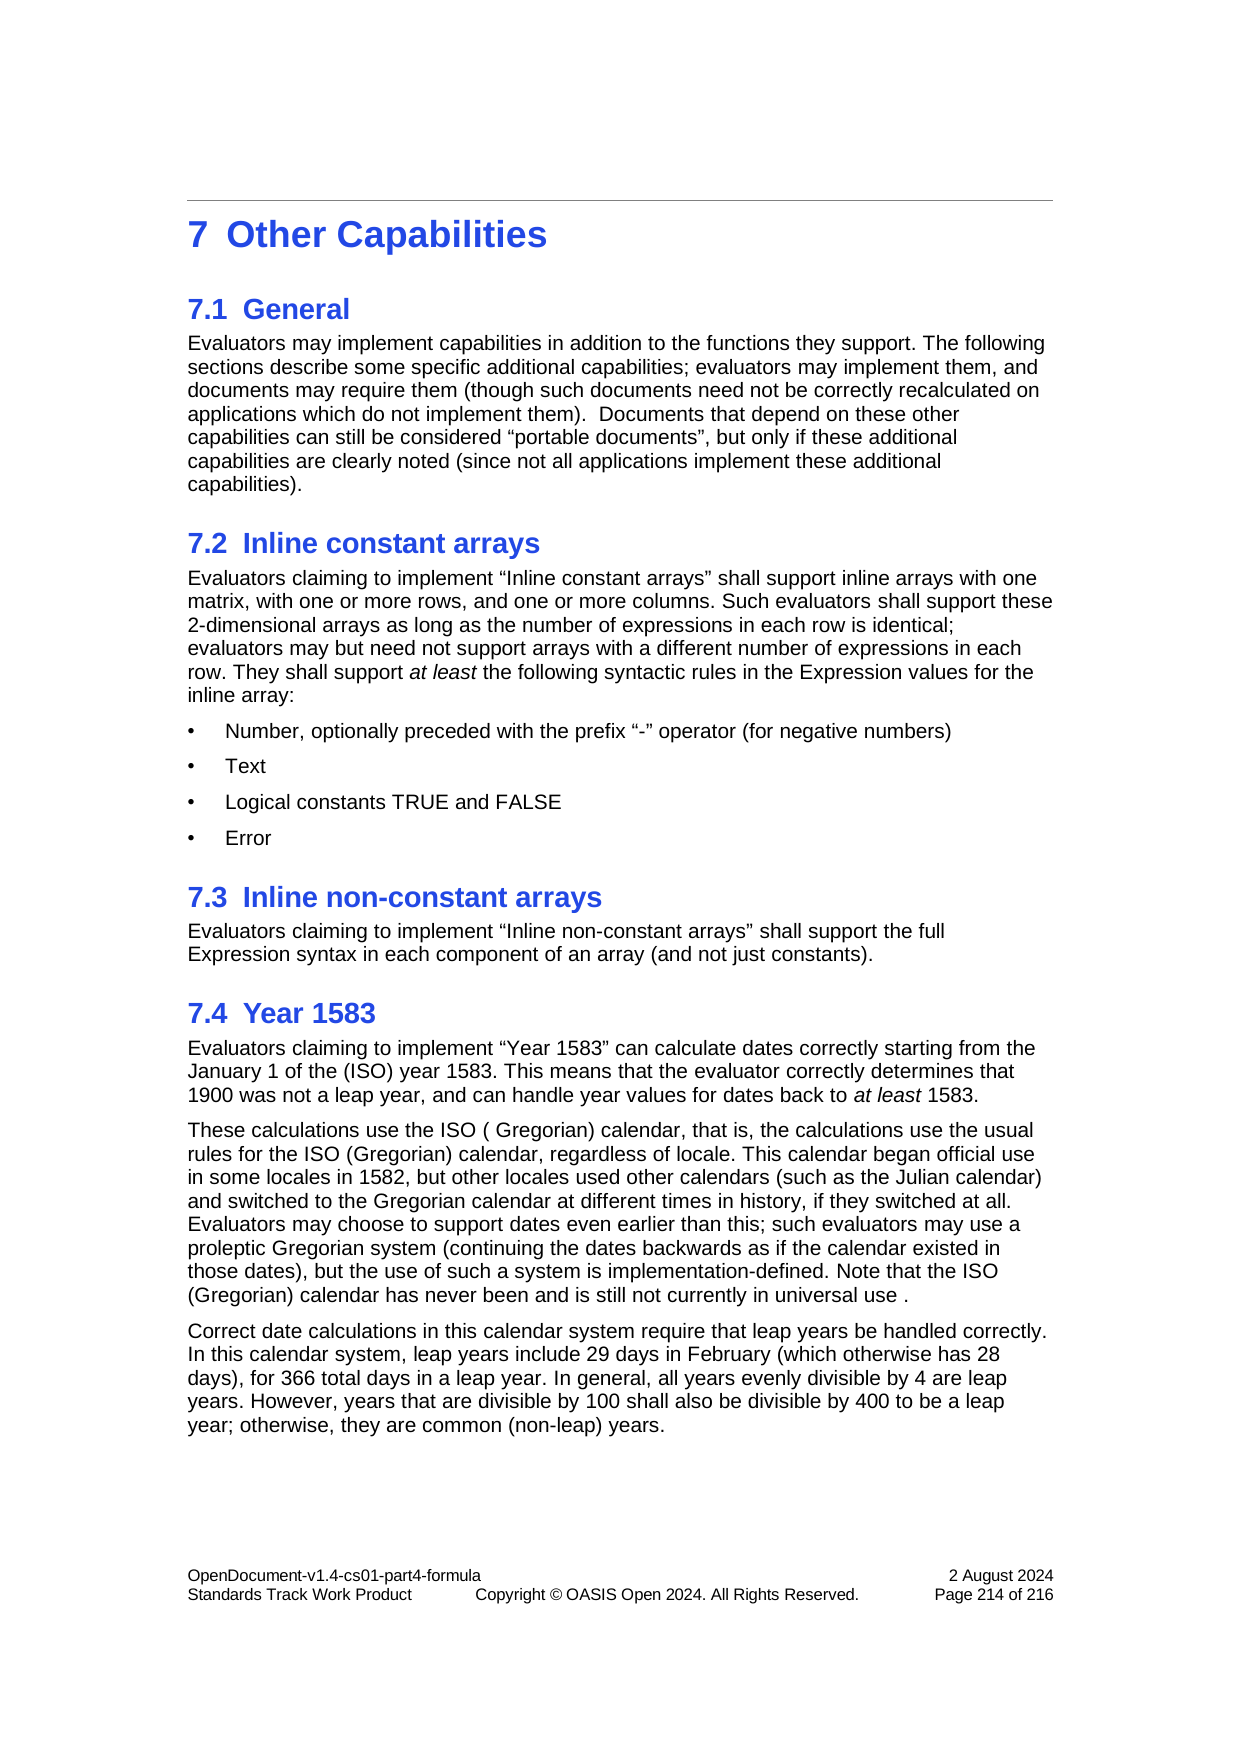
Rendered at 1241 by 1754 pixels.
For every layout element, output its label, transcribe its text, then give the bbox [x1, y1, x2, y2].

text Evaluators claiming to implement “Inline non-constant arrays” shall support the full Expression syntax in each component of an array (and not just constants). [187, 919, 1053, 966]
subtitle Other Capabilities [187, 201, 1053, 256]
subtitle Inline constant arrays [187, 527, 1053, 560]
text Correct date calculations in this calendar system require that leap years be handled correctly. In this calendar system, leap years include 29 days in February (which otherwise has 28 days), for 366 total days in a leap year. In general, all years evenly divisible by 4 are leap years. However, years that are divisible by 100 shall also be divisible by 400 to be a leap year; otherwise, they are common (non-leap) years. [187, 1319, 1053, 1437]
list Logical constants TRUE and FALSE [187, 791, 1053, 814]
subtitle General [187, 293, 1053, 326]
list Text [187, 755, 1053, 778]
subtitle Inline non-constant arrays [187, 881, 1053, 913]
text Evaluators may implement capabilities in addition to the functions they support. The following sections describe some specific additional capabilities; evaluators may implement them, and documents may require them (though such documents need not be correctly recalculated on applications which do not implement them). Documents that depend on these other capabilities can still be considered “portable documents”, but only if these additional capabilities are clearly noted (since not all applications implement these additional capabilities). [187, 332, 1053, 496]
list Error [187, 826, 1053, 850]
list Number, optionally preceded with the prefix “-” operator (for negative numbers) [187, 719, 1053, 743]
text Evaluators claiming to implement “Inline constant arrays” shall support inline arrays with one matrix, with one or more rows, and one or more columns. Such evaluators shall support these 2-dimensional arrays as long as the number of expressions in each row is identical; evaluators may but need not support arrays with a different number of expressions in each row. They shall support at least the following syntactic rules in the Expression values for the inline array: [187, 566, 1053, 707]
text Evaluators claiming to implement “Year 1583” can calculate dates correctly starting from the January 1 of the (ISO) year 1583. This means that the evaluator correctly determines that 1900 was not a leap year, and can handle year values for dates back to at least 1583. [187, 1036, 1053, 1107]
text These calculations use the ISO ( Gregorian) calendar, that is, the calculations use the usual rules for the ISO (Gregorian) calendar, regardless of locale. This calendar began official use in some locales in 1582, but other locales used other calendars (such as the Julian calendar) and switched to the Gregorian calendar at different times in history, if they switched at all. Evaluators may choose to support dates even earlier than this; such evaluators may use a proleptic Gregorian system (continuing the dates backwards as if the calendar existed in those dates), but the use of such a system is implementation-defined. Note that the ISO (Gregorian) calendar has never been and is still not currently in universal use . [187, 1119, 1053, 1307]
subtitle Year 1583 [187, 997, 1053, 1030]
